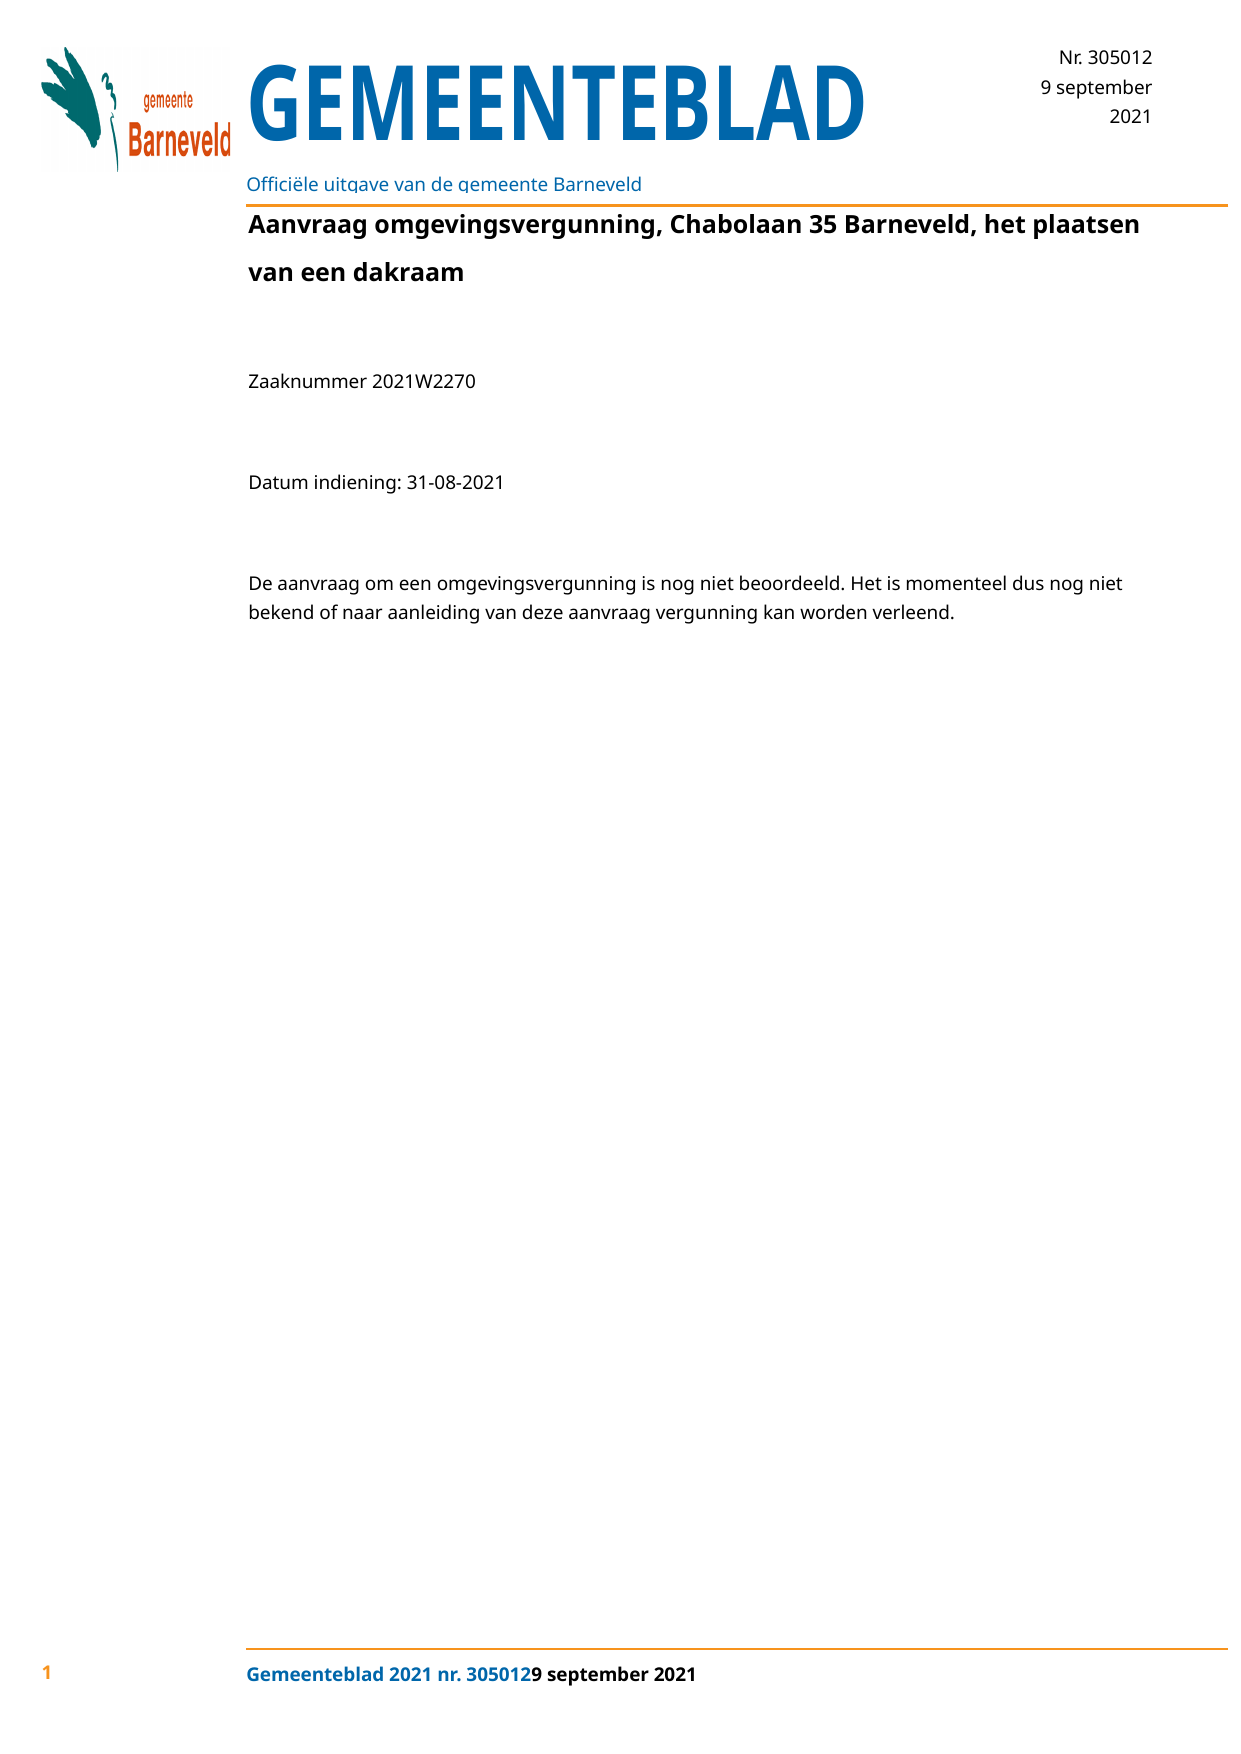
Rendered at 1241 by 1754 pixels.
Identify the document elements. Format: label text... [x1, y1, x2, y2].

picture [41, 47, 231, 172]
text De aanvraag om een omgevingsvergunning is nog niet beoordeeld. Het is momenteel dus nog niet bekend of naar aanleiding van deze aanvraag vergunning kan worden verleend. [248, 570, 1152, 625]
text Aanvraag omgevingsvergunning, Chabolaan 35 Barneveld, het plaatsen van een dakraam [248, 207, 1152, 288]
text Zaaknummer 2021W2270 [248, 368, 1152, 394]
text Datum indiening: 31-08-2021 [248, 469, 1152, 495]
